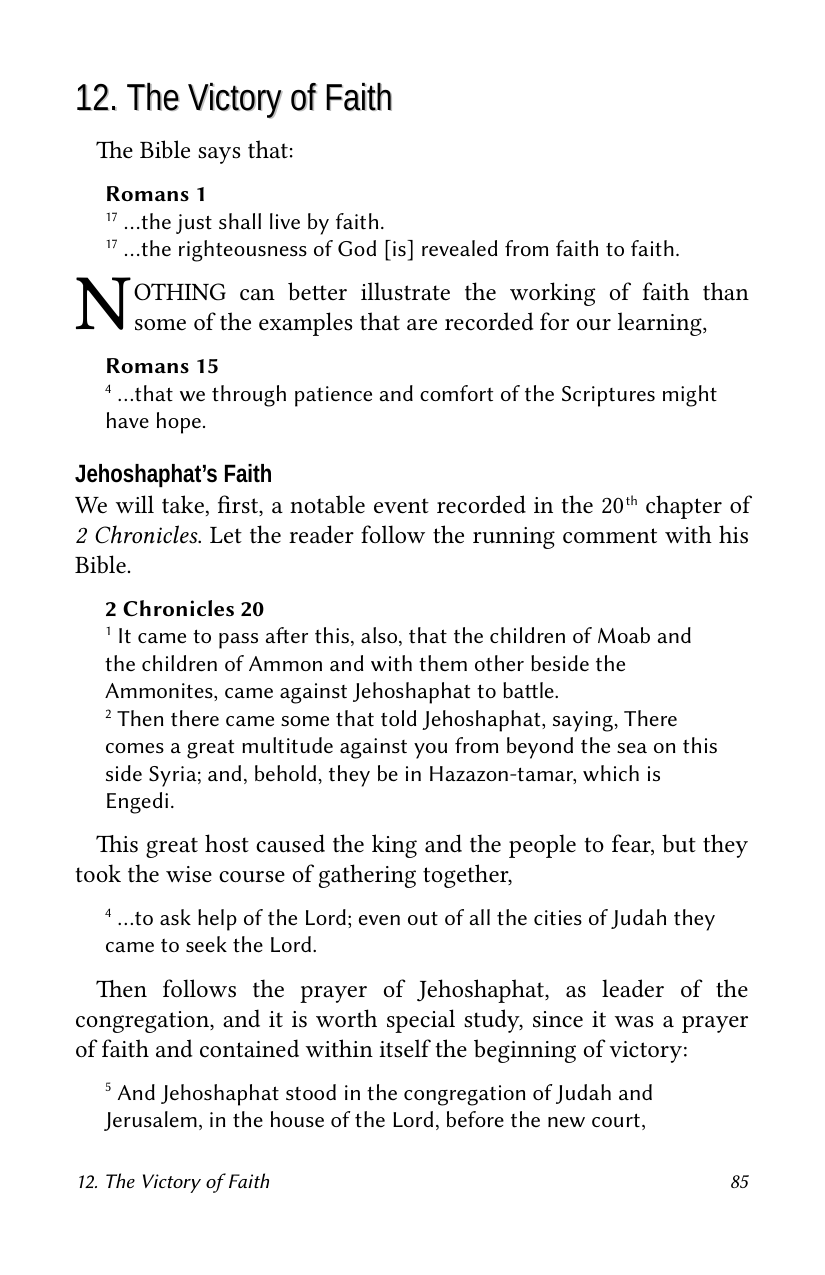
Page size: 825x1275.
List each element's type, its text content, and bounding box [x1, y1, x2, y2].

text This great host caused the king and the people to fear, but they took the wise course of gathering together, [75, 830, 750, 889]
text 5 And Jehoshaphat stood in the congregation of Judah and Jerusalem, in the house of the Lord, before the new court, [105, 1079, 720, 1133]
text We will take, first, a notable event recorded in the 20th chapter of 2 Chronicles. Let the reader follow the running comment with his Bible. [75, 491, 750, 579]
text 1 It came to pass after this, also, that the children of Moab and the children of Ammon and with them other beside the Ammonites, came against Jehoshaphat to battle. [105, 623, 720, 704]
text 4 ...that we through patience and comfort of the Scriptures might have hope. [105, 381, 720, 434]
title The Victory of Faith [75, 75, 750, 118]
text 2 Chronicles 20 [105, 596, 750, 622]
text Then follows the prayer of Jehoshaphat, as leader of the congregation, and it is worth special study, since it was a prayer of faith and contained within itself the beginning of victory: [75, 975, 750, 1063]
text NOTHING can better illustrate the working of faith than some of the examples that are recorded for our learning, [75, 278, 750, 337]
text 17 ...the righteousness of God [is] revealed from faith to faith. [105, 236, 720, 262]
text 4 ...to ask help of the Lord; even out of all the cities of Judah they came to seek the Lord. [105, 905, 720, 958]
text Romans 15 [105, 353, 750, 379]
text 2 Then there came some that told Jehoshaphat, saying, There comes a great multitude against you from beyond the sea on this side Syria; and, behold, they be in Hazazon-tamar, which is Engedi. [105, 706, 720, 814]
text 17 ...the just shall live by faith. [105, 208, 720, 235]
text The Bible says that: [75, 136, 750, 164]
text Romans 1 [105, 181, 750, 207]
subtitle Jehoshaphat’s Faith [75, 459, 750, 488]
